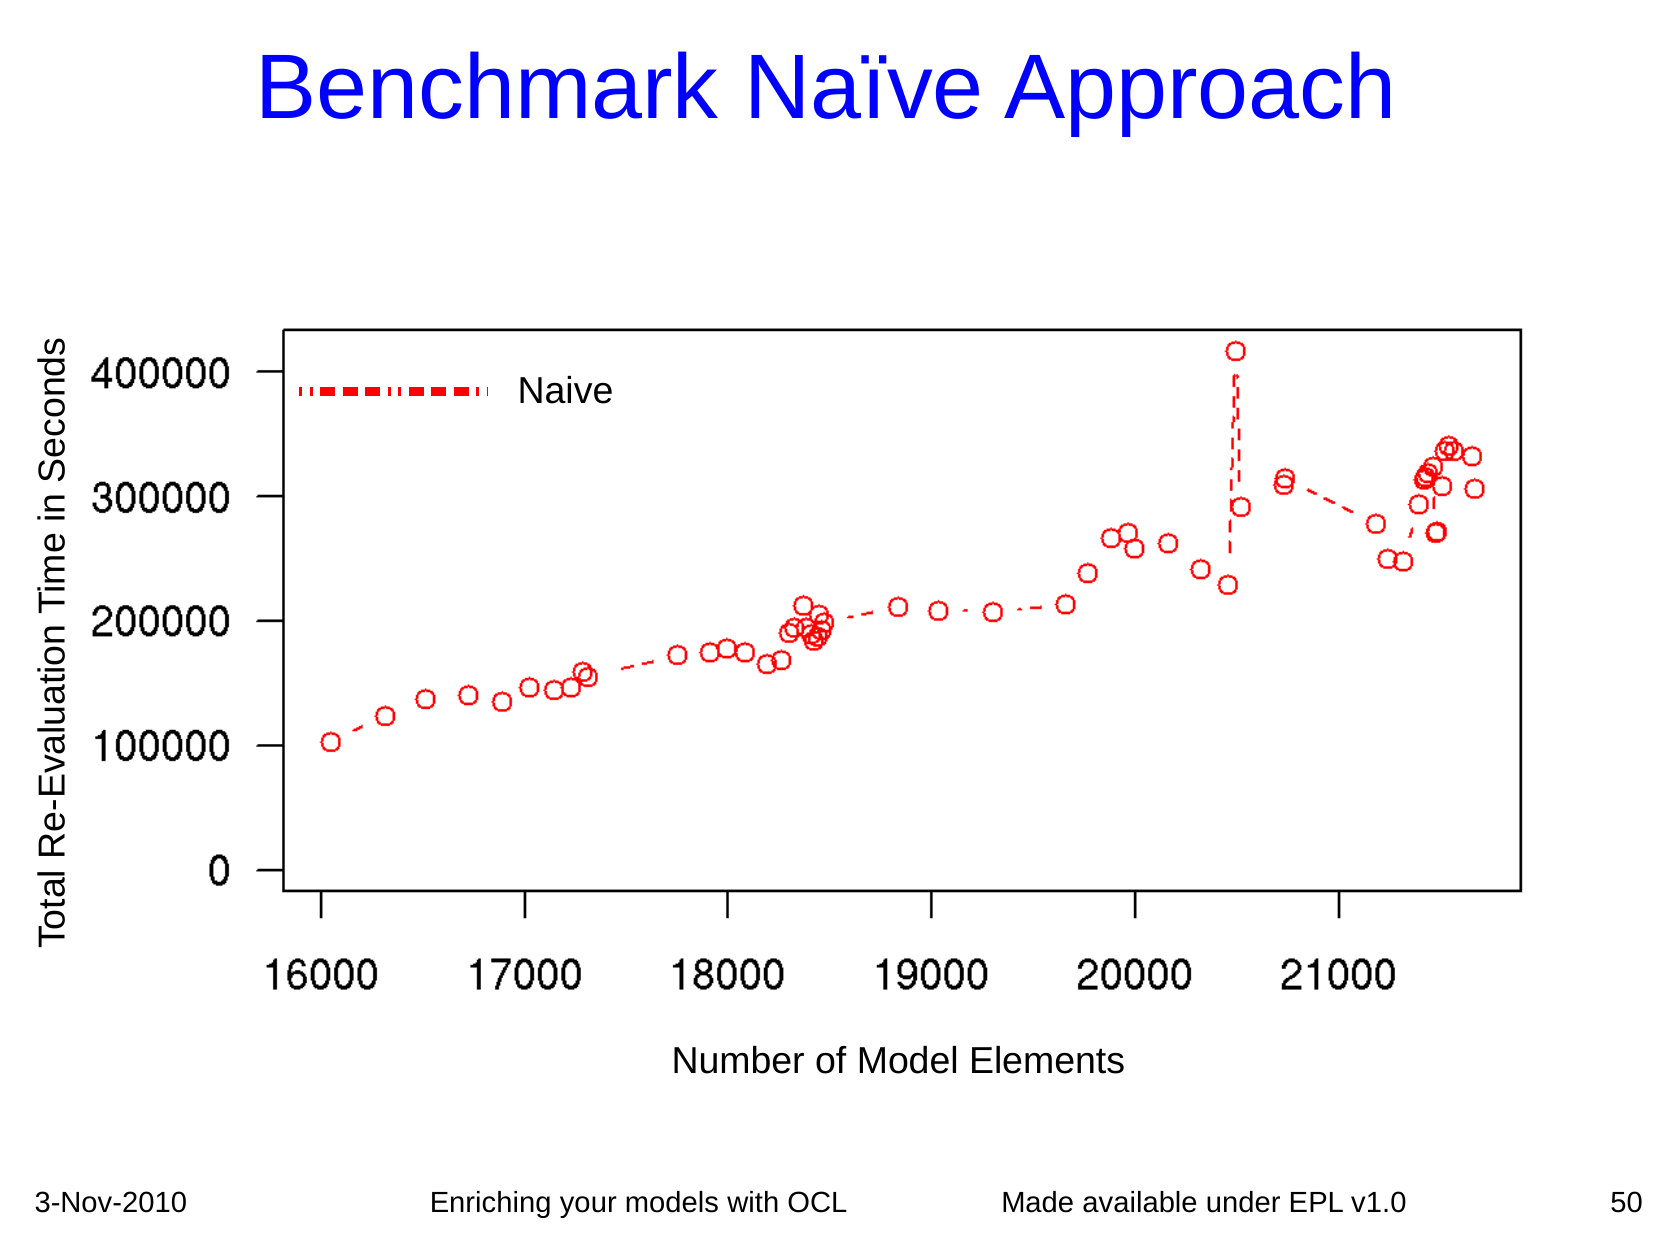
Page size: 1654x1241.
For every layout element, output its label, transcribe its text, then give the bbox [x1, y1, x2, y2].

text_box Number of Model Elements [656, 1032, 1141, 1091]
title Benchmark Naïve Approach [82, 19, 1571, 155]
text_box Total Re-Evaluation Time in Seconds [23, 322, 80, 964]
text_box Naive [502, 361, 628, 419]
picture [72, 117, 1630, 1156]
